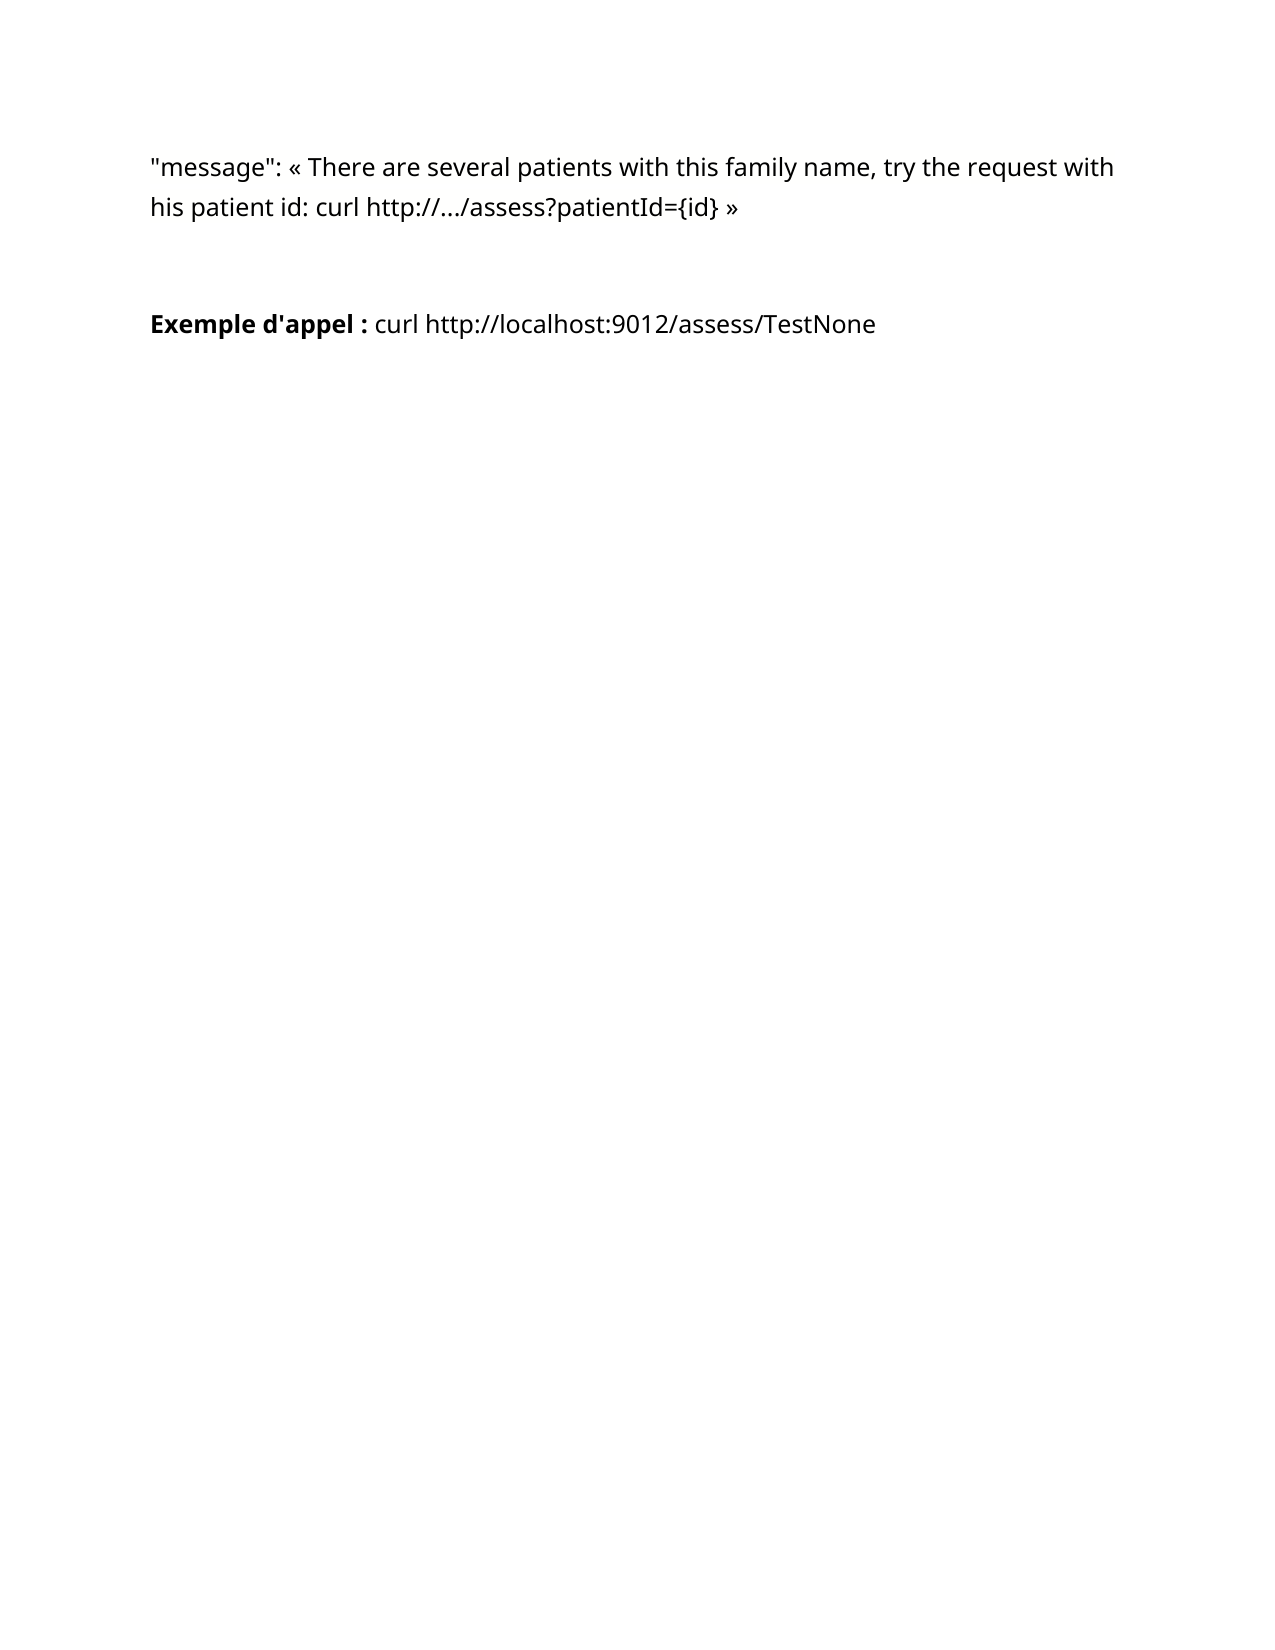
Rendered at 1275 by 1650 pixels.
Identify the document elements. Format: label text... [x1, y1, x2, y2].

text Exemple d'appel : curl http://localhost:9012/assess/TestNone [150, 307, 1125, 341]
text "message": « There are several patients with this family name, try the request with his patient id: curl http://.../assess?patientId={id} » [150, 150, 1125, 223]
